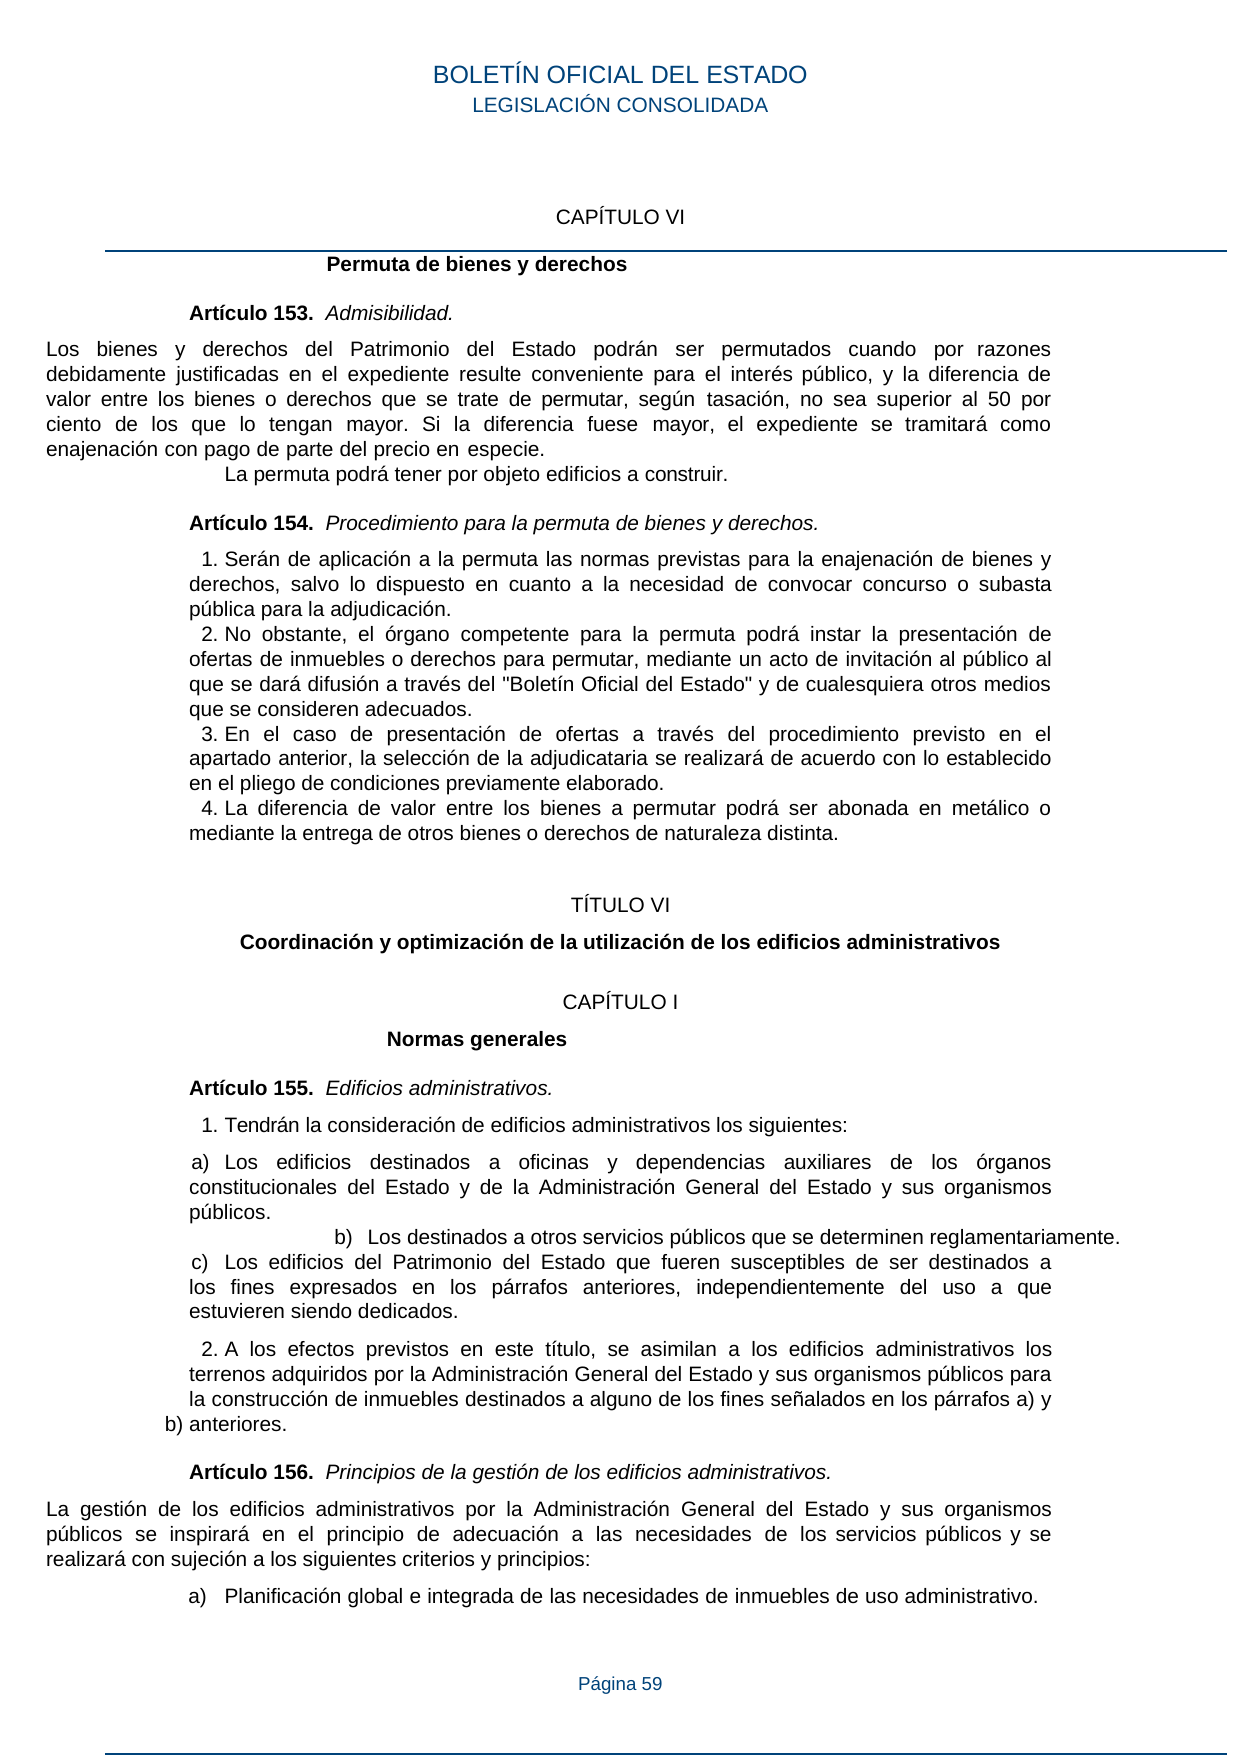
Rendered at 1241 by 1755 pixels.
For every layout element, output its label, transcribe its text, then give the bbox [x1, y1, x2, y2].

subtitle Permuta de bienes y derechos [46, 242, 1195, 276]
text Los bienes y derechos del Patrimonio del Estado podrán ser permutados cuando por razones debidamente justificadas en el expediente resulte conveniente para el interés público, y la diferencia de valor entre los bienes o derechos que se trate de permutar, según tasación, no sea superior al 50 por ciento de los que lo tengan mayor. Si la diferencia fuese mayor, el expediente se tramitará como enajenación con pago de parte del precio en especie. [46, 337, 1052, 461]
list Serán de aplicación a la permuta las normas previstas para la enajenación de bienes y derechos, salvo lo dispuesto en cuanto a la necesidad de convocar concurso o subasta pública para la adjudicación. [166, 547, 1052, 621]
text Artículo 154. Procedimiento para la permuta de bienes y derechos. [189, 510, 1195, 534]
text TÍTULO VI [46, 893, 1195, 917]
list Tendrán la consideración de edificios administrativos los siguientes: [166, 1112, 1195, 1136]
text Artículo 153. Admisibilidad. [189, 300, 1195, 324]
list En el caso de presentación de ofertas a través del procedimiento previsto en el apartado anterior, la selección de la adjudicataria se realizará de acuerdo con lo establecido en el pliego de condiciones previamente elaborado. [166, 721, 1052, 795]
list Los edificios destinados a oficinas y dependencias auxiliares de los órganos constitucionales del Estado y de la Administración General del Estado y sus organismos públicos. [156, 1150, 1052, 1224]
list La diferencia de valor entre los bienes a permutar podrá ser abonada en metálico o mediante la entrega de otros bienes o derechos de naturaleza distinta. [166, 796, 1052, 845]
list Planificación global e integrada de las necesidades de inmuebles de uso administrativo. [153, 1584, 1052, 1608]
text Artículo 156. Principios de la gestión de los edificios administrativos. [189, 1460, 1195, 1484]
list anteriores. [164, 1411, 1195, 1435]
list A los efectos previstos en este título, se asimilan a los edificios administrativos los terrenos adquiridos por la Administración General del Estado y sus organismos públicos para la construcción de inmuebles destinados a alguno de los fines señalados en los párrafos a) y [166, 1337, 1052, 1411]
text CAPÍTULO I [46, 990, 1195, 1014]
list Los edificios del Patrimonio del Estado que fueren susceptibles de ser destinados a los fines expresados en los párrafos anteriores, independientemente del uso a que estuvieren siendo dedicados. [156, 1249, 1052, 1323]
text La gestión de los edificios administrativos por la Administración General del Estado y sus organismos públicos se inspirará en el principio de adecuación a las necesidades de los servicios públicos y se realizará con sujeción a los siguientes criterios y principios: [46, 1497, 1052, 1571]
list No obstante, el órgano competente para la permuta podrá instar la presentación de ofertas de inmuebles o derechos para permutar, mediante un acto de invitación al público al que se dará difusión a través del "Boletín Oficial del Estado" y de cualesquiera otros medios que se consideren adecuados. [166, 622, 1052, 720]
subtitle Normas generales [46, 1027, 1195, 1051]
text CAPÍTULO VI [46, 205, 1195, 229]
text Artículo 155. Edificios administrativos. [189, 1076, 1195, 1099]
text La permuta podrá tener por objeto edificios a construir. [224, 462, 1195, 486]
subtitle Coordinación y optimización de la utilización de los edificios administrativos [46, 930, 1195, 954]
list Los destinados a otros servicios públicos que se determinen reglamentariamente. [334, 1224, 1195, 1248]
